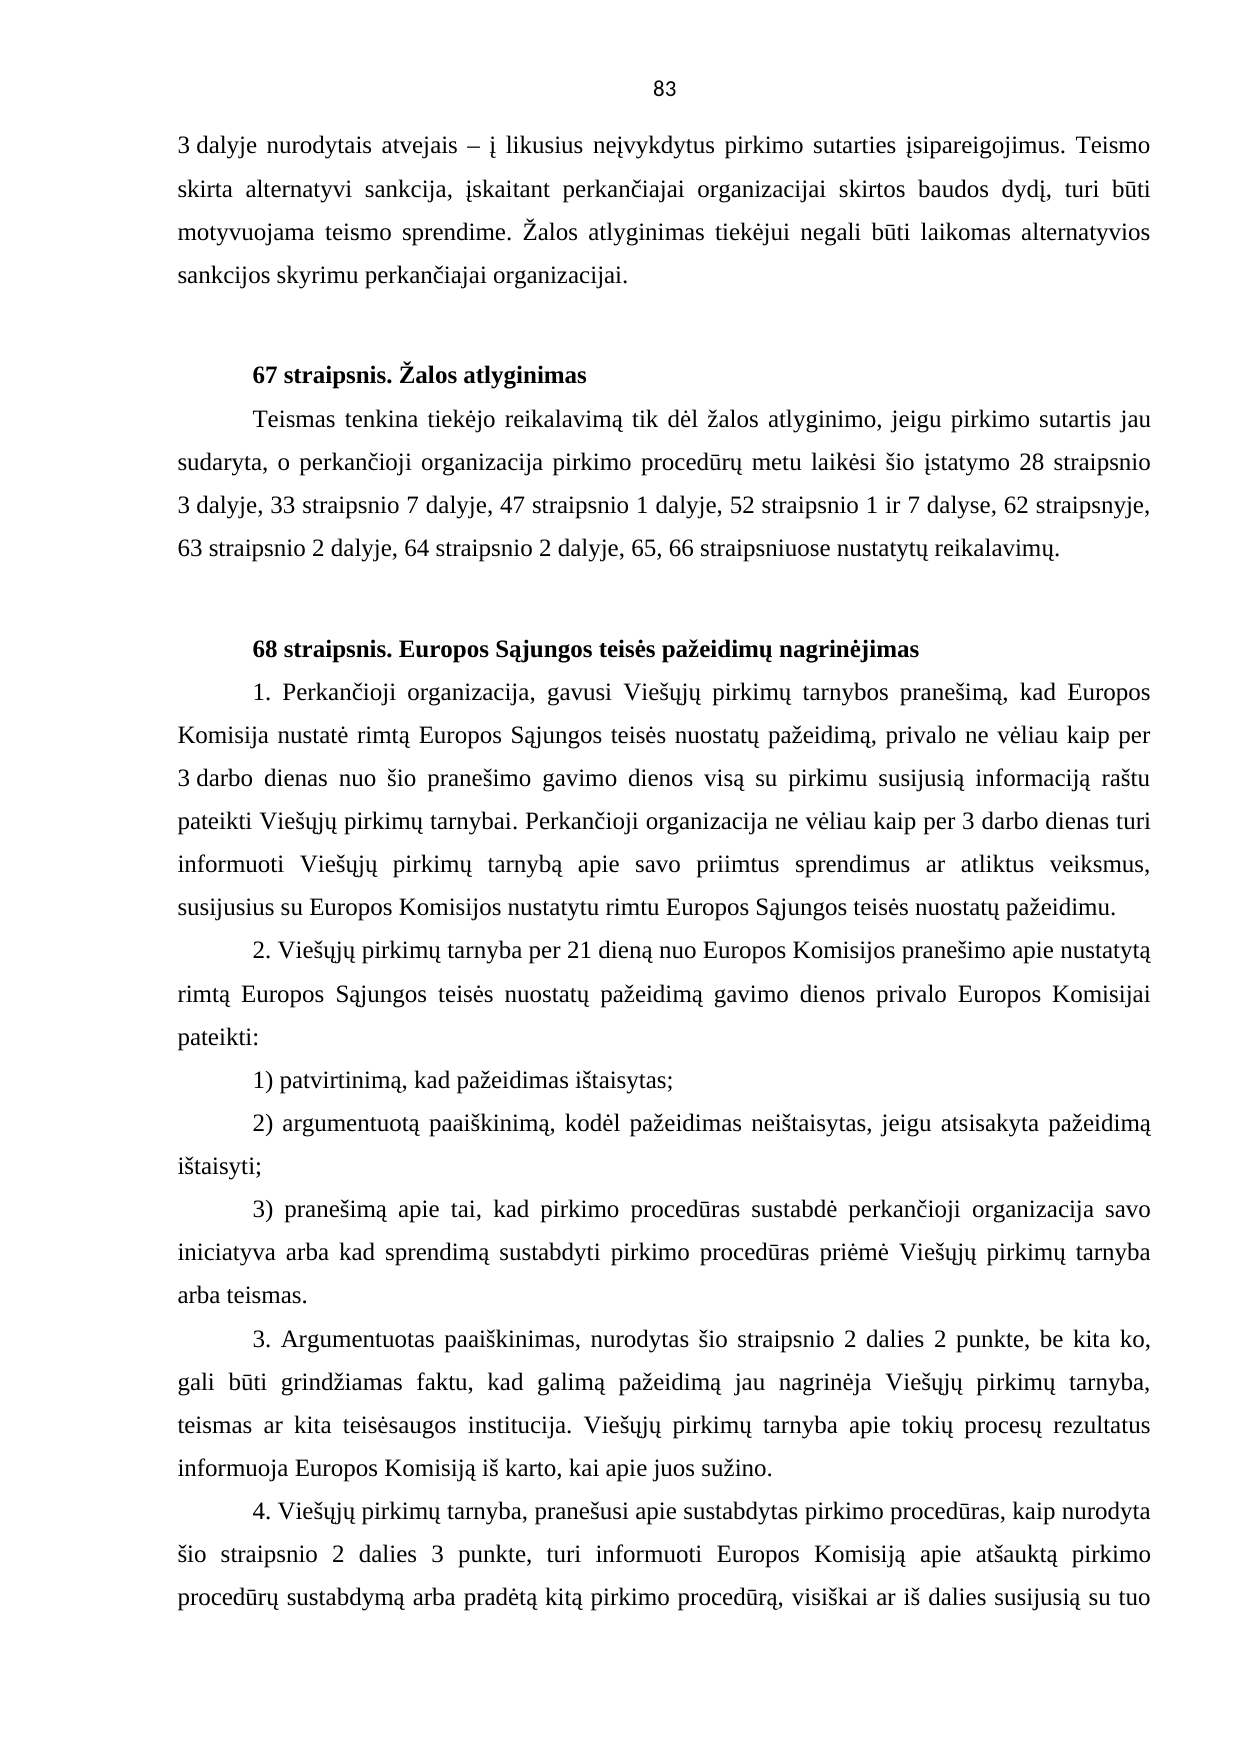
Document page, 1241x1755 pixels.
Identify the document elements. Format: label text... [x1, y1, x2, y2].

text 67 straipsnis. Žalos atlyginimas [177, 361, 1152, 389]
text 1) patvirtinimą, kad pažeidimas ištaisytas; [177, 1065, 1152, 1094]
text 2) argumentuotą paaiškinimą, kodėl pažeidimas neištaisytas, jeigu atsisakyta pažeidimą ištaisyti; [177, 1108, 1152, 1180]
text 68 straipsnis. Europos Sąjungos teisės pažeidimų nagrinėjimas [177, 634, 1152, 662]
text 3) pranešimą apie tai, kad pirkimo procedūras sustabdė perkančioji organizacija savo iniciatyva arba kad sprendimą sustabdyti pirkimo procedūras priėmė Viešųjų pirkimų tarnyba arba teismas. [177, 1194, 1152, 1309]
text 2. Viešųjų pirkimų tarnyba per 21 dieną nuo Europos Komisijos pranešimo apie nustatytą rimtą Europos Sąjungos teisės nuostatų pažeidimą gavimo dienos privalo Europos Komisijai pateikti: [177, 936, 1152, 1051]
text 4. Viešųjų pirkimų tarnyba, pranešusi apie sustabdytas pirkimo procedūras, kaip nurodyta šio straipsnio 2 dalies 3 punkte, turi informuoti Europos Komisiją apie atšauktą pirkimo procedūrų sustabdymą arba pradėtą kitą pirkimo procedūrą, visiškai ar iš dalies susijusią su tuo [177, 1496, 1152, 1611]
text Teismas tenkina tiekėjo reikalavimą tik dėl žalos atlyginimo, jeigu pirkimo sutartis jau sudaryta, o perkančioji organizacija pirkimo procedūrų metu laikėsi šio įstatymo 28 straipsnio 3 dalyje, 33 straipsnio 7 dalyje, 47 straipsnio 1 dalyje, 52 straipsnio 1 ir 7 dalyse, 62 straipsnyje, 63 straipsnio 2 dalyje, 64 straipsnio 2 dalyje, 65, 66 straipsniuose nustatytų reikalavimų. [177, 404, 1152, 562]
text 1. Perkančioji organizacija, gavusi Viešųjų pirkimų tarnybos pranešimą, kad Europos Komisija nustatė rimtą Europos Sąjungos teisės nuostatų pažeidimą, privalo ne vėliau kaip per 3 darbo dienas nuo šio pranešimo gavimo dienos visą su pirkimu susijusią informaciją raštu pateikti Viešųjų pirkimų tarnybai. Perkančioji organizacija ne vėliau kaip per 3 darbo dienas turi informuoti Viešųjų pirkimų tarnybą apie savo priimtus sprendimus ar atliktus veiksmus, susijusius su Europos Komisijos nustatytu rimtu Europos Sąjungos teisės nuostatų pažeidimu. [177, 677, 1152, 921]
text 3. Argumentuotas paaiškinimas, nurodytas šio straipsnio 2 dalies 2 punkte, be kita ko, gali būti grindžiamas faktu, kad galimą pažeidimą jau nagrinėja Viešųjų pirkimų tarnyba, teismas ar kita teisėsaugos institucija. Viešųjų pirkimų tarnyba apie tokių procesų rezultatus informuoja Europos Komisiją iš karto, kai apie juos sužino. [177, 1324, 1152, 1482]
text 3 dalyje nurodytais atvejais – į likusius neįvykdytus pirkimo sutarties įsipareigojimus. Teismo skirta alternatyvi sankcija, įskaitant perkančiajai organizacijai skirtos baudos dydį, turi būti motyvuojama teismo sprendime. Žalos atlyginimas tiekėjui negali būti laikomas alternatyvios sankcijos skyrimu perkančiajai organizacijai. [177, 131, 1152, 289]
